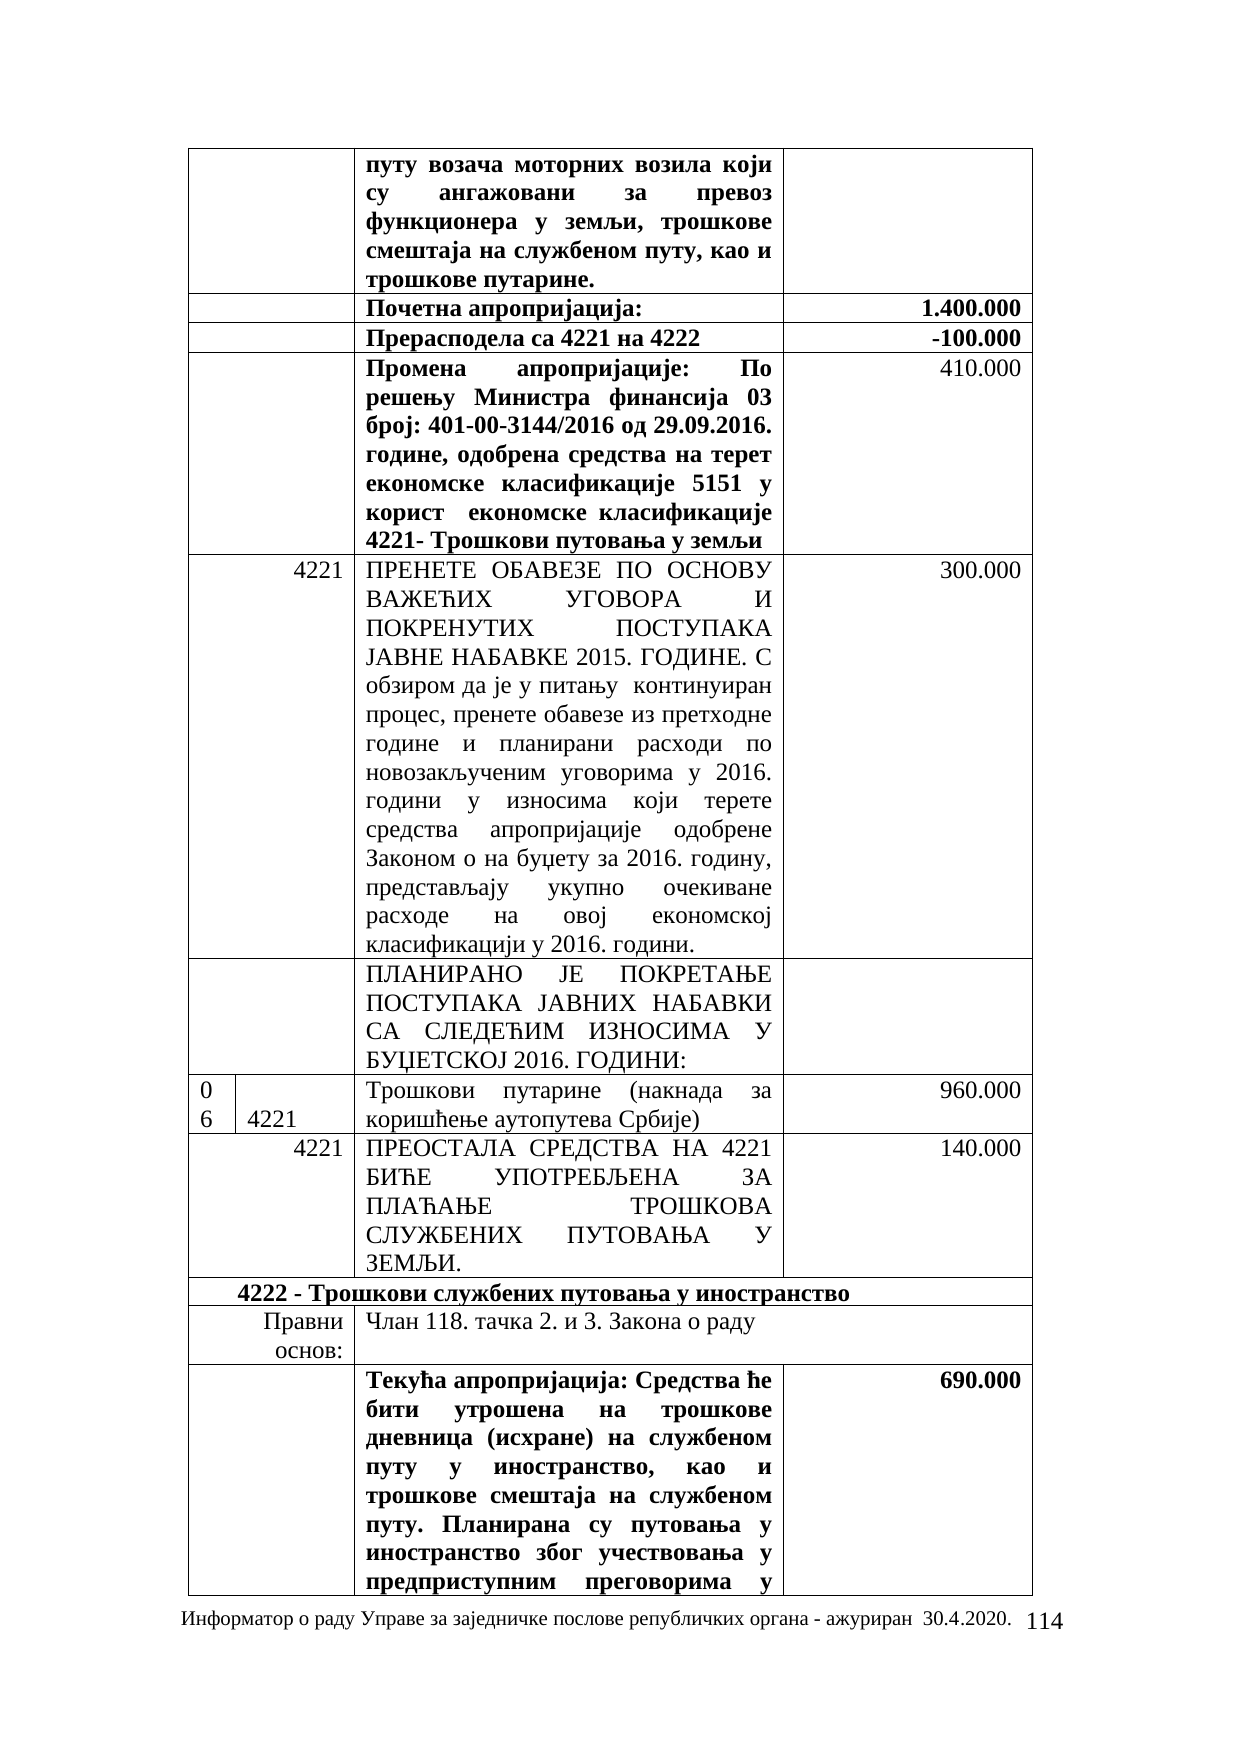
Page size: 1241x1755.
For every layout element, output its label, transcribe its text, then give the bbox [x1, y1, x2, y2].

table_cell [1033, 322, 1074, 352]
table_cell [1033, 293, 1074, 322]
table_cell Члан 118. тачка 2. и 3. Закона о раду [355, 1306, 1032, 1364]
table_cell Промена апропријације: По решењу Министра финансија 03 број: 401-00-3144/2016 од 29.09.2016. године, одобрена средства на терет економске класификације 5151 у корист економске класификације 4221- Трошкови путовања у земљи [355, 353, 783, 554]
table_cell Прерасподела са 4221 на 4222 [355, 323, 783, 352]
table_cell Текућа апропријација: Средства ће бити утрошена на трошкове дневница (исхране) на службеном путу у иностранство, као и трошкове смештаја на службеном путу. Планирана су путовања у иностранство због учествовања у предприступним преговорима у [355, 1365, 783, 1595]
table_cell Почетна апропријација: [355, 294, 783, 322]
table_cell [189, 959, 354, 1074]
table_cell [189, 353, 354, 554]
table_cell 140.000 [784, 1134, 1032, 1277]
table_cell [784, 959, 1032, 1074]
table_cell [1033, 1133, 1074, 1277]
table_cell ПРЕНЕТЕ ОБАВЕЗЕ ПО ОСНОВУ ВАЖЕЋИХ УГОВОРА И ПОКРЕНУТИХ ПОСТУПАКА ЈАВНЕ НАБАВКЕ 2015. ГОДИНЕ. С обзиром да је у питању континуиран процес, пренете обавезе из претходне године и планирани расходи по новозакљученим уговорима у 2016. години у износима који терете средства апропријације одобрене Законом о на буџету за 2016. годину, представљају укупно очекиване расходе на овој економској класификацији у 2016. години. [355, 555, 783, 958]
table_cell 300.000 [784, 555, 1032, 958]
table_cell путу возача моторних возила који су ангажовани за превоз функционера у земљи, трошкове смештаја на службеном путу, као и трошкове путарине. [355, 149, 783, 292]
table_cell [189, 294, 354, 322]
table_cell 4222 - Трошкови службених путовања у иностранство [189, 1278, 1032, 1305]
table_cell [784, 149, 1032, 292]
table_cell 4221 [236, 1075, 354, 1132]
table_cell -100.000 [784, 323, 1032, 352]
table_cell [1033, 958, 1074, 1074]
table_cell 06 [189, 1075, 235, 1132]
table_cell [189, 149, 354, 292]
table_cell Трошкови путарине (накнада за коришћење аутопутева Србије) [355, 1075, 783, 1132]
table_cell Правни основ: [189, 1306, 354, 1364]
table_cell 410.000 [784, 353, 1032, 554]
table_cell 1.400.000 [784, 294, 1032, 322]
table_cell [189, 1365, 354, 1595]
table_cell [189, 323, 354, 352]
table_cell ПЛАНИРАНО ЈЕ ПОКРЕТАЊЕ ПОСТУПАКА ЈАВНИХ НАБАВКИ СА СЛЕДЕЋИМ ИЗНОСИМА У БУЏЕТСКОЈ 2016. ГОДИНИ: [355, 959, 783, 1074]
table_cell 4221 [189, 555, 354, 958]
table_cell 4221 [189, 1134, 354, 1277]
table_cell [1033, 1364, 1074, 1595]
table_cell [1033, 1074, 1074, 1132]
table_cell [1033, 1305, 1074, 1364]
table_cell [1033, 1277, 1074, 1305]
table_cell [1033, 554, 1074, 958]
table_cell [1033, 148, 1074, 292]
table_cell [1033, 352, 1074, 554]
table_cell 690.000 [784, 1365, 1032, 1595]
table_cell ПРЕОСТАЛА СРЕДСТВА НА 4221 БИЋЕ УПОТРЕБЉЕНА ЗА ПЛАЋАЊЕ ТРОШКОВА СЛУЖБЕНИХ ПУТОВАЊА У ЗЕМЉИ. [355, 1134, 783, 1277]
table_cell 960.000 [784, 1075, 1032, 1132]
